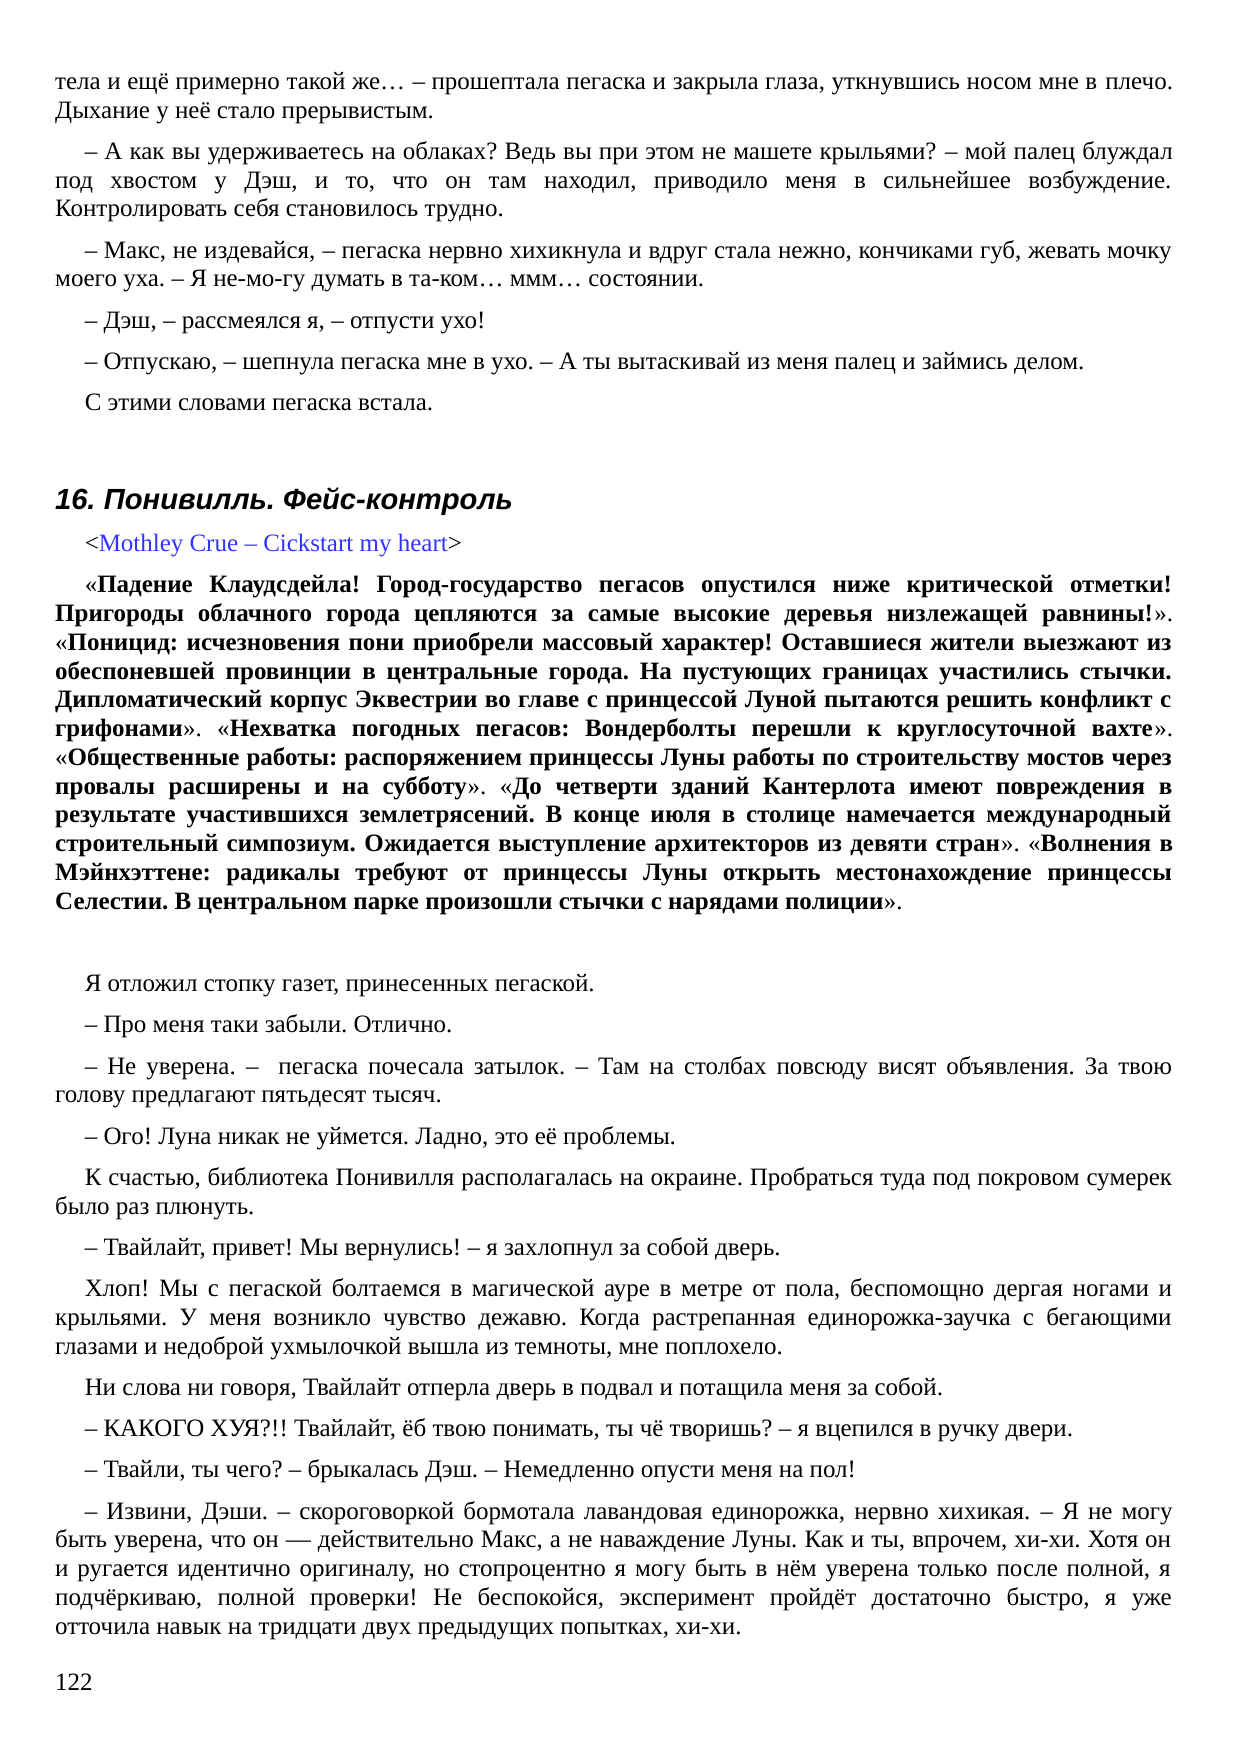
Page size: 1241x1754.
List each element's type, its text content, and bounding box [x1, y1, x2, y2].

text – Макс, не издевайся, – пегаска нервно хихикнула и вдруг стала нежно, кончиками губ, жевать мочку моего уха. – Я не-мо-гу думать в та-ком… ммм… состоянии. [55, 235, 1173, 292]
text С этими словами пегаска встала. [55, 387, 1173, 416]
text – Отпускаю, – шепнула пегаска мне в ухо. – А ты вытаскивай из меня палец и займись делом. [55, 346, 1173, 375]
text – А как вы удерживаетесь на облаках? Ведь вы при этом не машете крыльями? – мой палец блуждал под хвостом у Дэш, и то, что он там находил, приводило меня в сильнейшее возбуждение. Контролировать себя становилось трудно. [55, 136, 1173, 222]
text – Про меня таки забыли. Отлично. [55, 1009, 1173, 1038]
text «Падение Клаудсдейла! Город-государство пегасов опустился ниже критической отметки! Пригороды облачного города цепляются за самые высокие деревья низлежащей равнины!». «Поницид: исчезновения пони приобрели массовый характер! Оставшиеся жители выезжают из обеспоневшей провинции в центральные города. На пустующих границах участились стычки. Дипломатический корпус Эквестрии во главе с принцессой Луной пытаются решить конфликт с грифонами». «Нехватка погодных пегасов: Вондерболты перешли к круглосуточной вахте». «Общественные работы: распоряжением принцессы Луны работы по строительству мостов через провалы расширены и на субботу». «До четверти зданий Кантерлота имеют повреждения в результате участившихся землетрясений. В конце июля в столице намечается международный строительный симпозиум. Ожидается выступление архитекторов из девяти стран». «Волнения в Мэйнхэттене: радикалы требуют от принцессы Луны открыть местонахождение принцессы Селестии. В центральном парке произошли стычки с нарядами полиции». [55, 569, 1173, 914]
text – Дэш, – рассмеялся я, – отпусти ухо! [55, 305, 1173, 333]
subtitle 16. Понивилль. Фейс-контроль [55, 482, 1173, 516]
text – Ого! Луна никак не уймется. Ладно, это её проблемы. [55, 1121, 1173, 1149]
text Я отложил стопку газет, принесенных пегаской. [55, 968, 1173, 997]
text – Не уверена. – пегаска почесала затылок. – Там на столбах повсюду висят объявления. За твою голову предлагают пятьдесят тысяч. [55, 1051, 1173, 1108]
text Ни слова ни говоря, Твайлайт отперла дверь в подвал и потащила меня за собой. [55, 1372, 1173, 1401]
text <Mothley Crue – Cickstart my heart> [55, 528, 1173, 557]
text – Извини, Дэши. – скороговоркой бормотала лавандовая единорожка, нервно хихикая. – Я не могу быть уверена, что он — действительно Макс, а не наваждение Луны. Как и ты, впрочем, хи-хи. Хотя он и ругается идентично оригиналу, но стопроцентно я могу быть в нём уверена только после полной, я подчёркиваю, полной проверки! Не беспокойся, эксперимент пройдёт достаточно быстро, я уже отточила навык на тридцати двух предыдущих попытках, хи-хи. [55, 1496, 1173, 1639]
text тела и ещё примерно такой же… – прошептала пегаска и закрыла глаза, уткнувшись носом мне в плечо. Дыхание у неё стало прерывистым. [55, 66, 1173, 123]
text Хлоп! Мы с пегаской болтаемся в магической ауре в метре от пола, беспомощно дергая ногами и крыльями. У меня возникло чувство дежавю. Когда растрепанная единорожка-заучка с бегающими глазами и недоброй ухмылочкой вышла из темноты, мне поплохело. [55, 1273, 1173, 1359]
text – Твайлайт, привет! Мы вернулись! – я захлопнул за собой дверь. [55, 1232, 1173, 1261]
text – Твайли, ты чего? – брыкалась Дэш. – Немедленно опусти меня на пол! [55, 1454, 1173, 1483]
text К счастью, библиотека Понивилля располагалась на окраине. Пробраться туда под покровом сумерек было раз плюнуть. [55, 1162, 1173, 1219]
text – КАКОГО ХУЯ?!! Твайлайт, ёб твою понимать, ты чё творишь? – я вцепился в ручку двери. [55, 1413, 1173, 1442]
